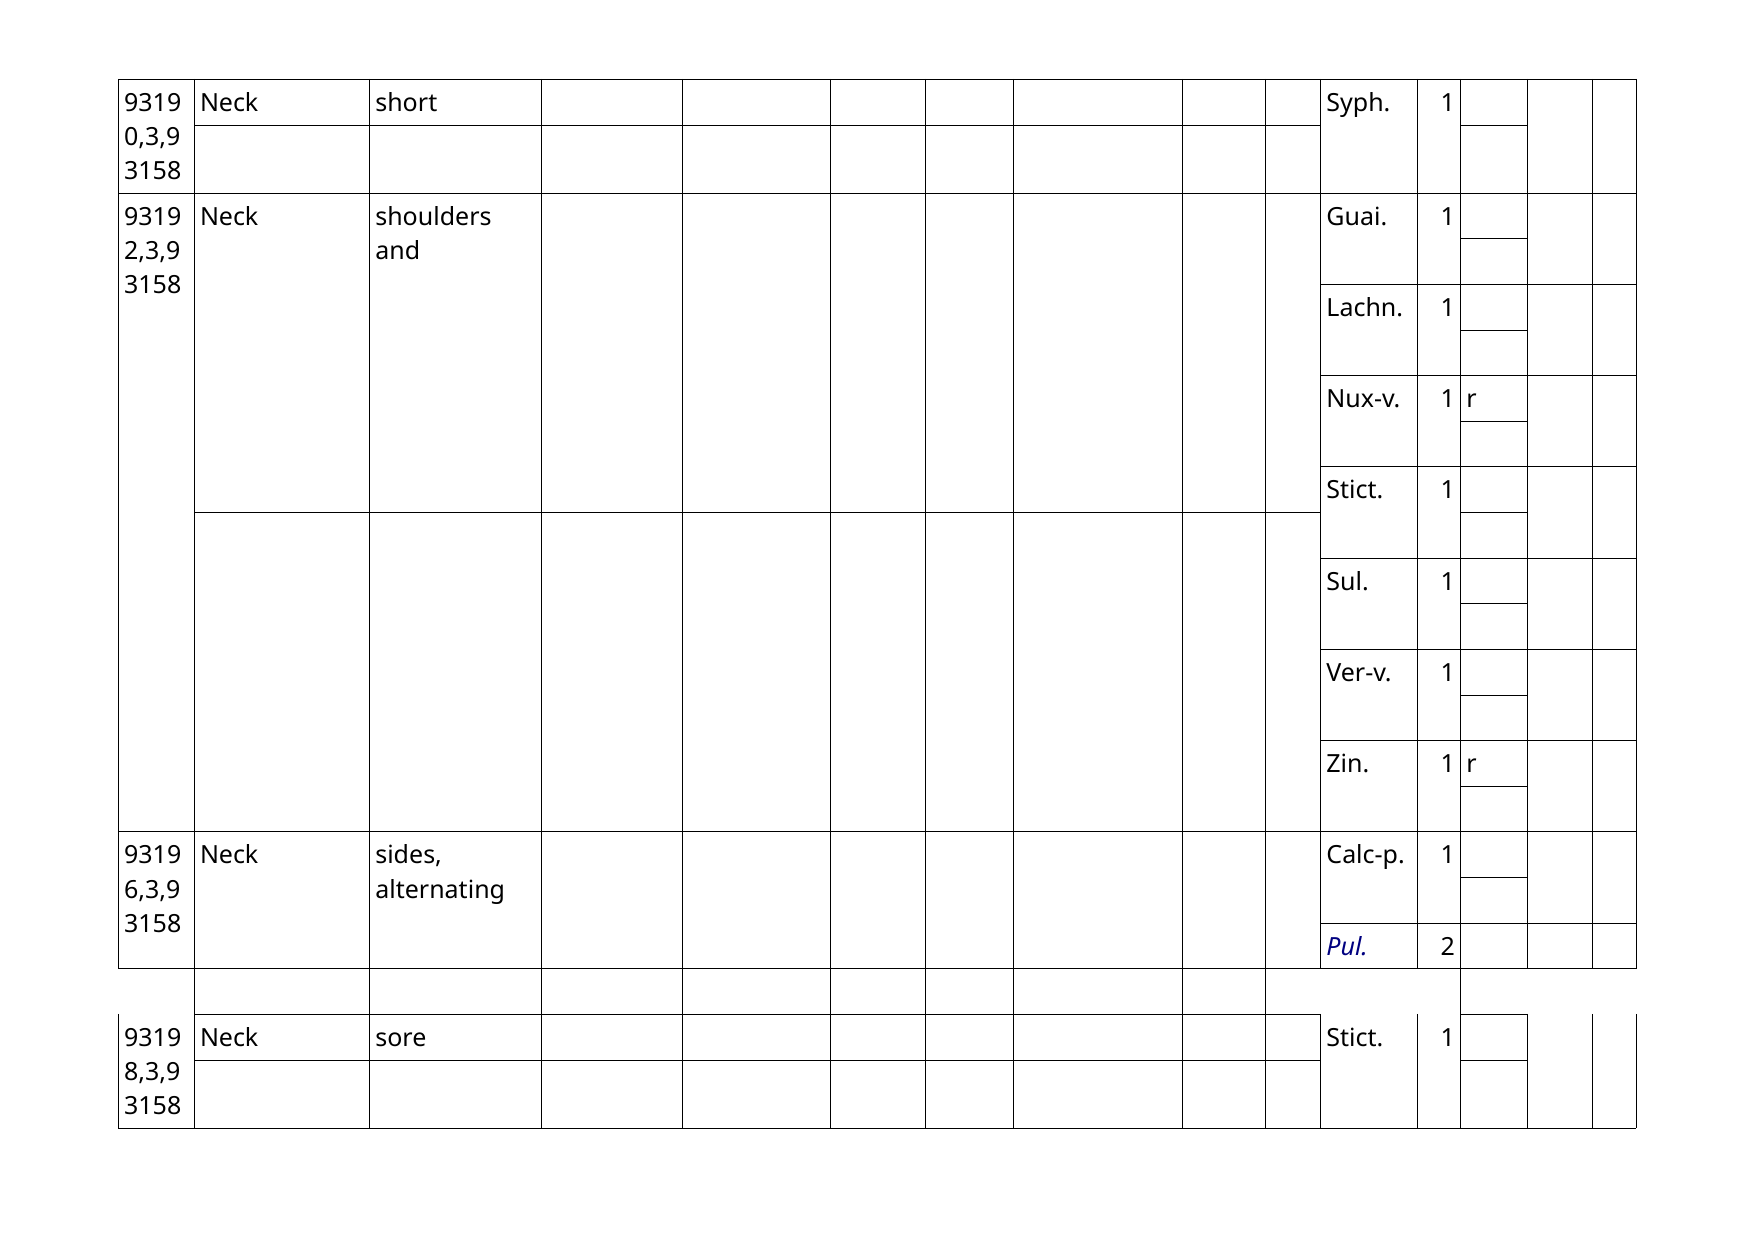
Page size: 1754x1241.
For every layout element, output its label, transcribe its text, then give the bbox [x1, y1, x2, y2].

table_cell [1593, 559, 1636, 649]
table_cell [831, 1015, 925, 1059]
table_cell [1461, 924, 1527, 968]
table_cell [1593, 194, 1636, 284]
table_cell [1593, 467, 1636, 558]
table_cell [1461, 832, 1527, 877]
table_cell [195, 969, 369, 1014]
table_cell [683, 126, 830, 193]
table_cell [1183, 1061, 1265, 1128]
table_cell [1266, 1061, 1320, 1128]
table_cell [1461, 1015, 1527, 1059]
table_cell [926, 513, 1013, 831]
table_cell [1593, 1014, 1636, 1128]
table_cell 1 [1418, 80, 1460, 193]
table_cell Nux-v. [1321, 376, 1417, 466]
table_cell [542, 126, 682, 193]
table_cell [1593, 924, 1636, 968]
table_cell [1461, 559, 1527, 603]
table_cell [831, 1061, 925, 1128]
table_cell [1461, 787, 1527, 831]
table_cell [926, 969, 1013, 1014]
table_cell Stict. [1321, 467, 1417, 558]
table_cell [542, 1015, 682, 1059]
table_cell [195, 1061, 369, 1128]
table_cell [1461, 126, 1527, 193]
table_cell Lachn. [1321, 285, 1417, 375]
table_cell [1014, 194, 1182, 512]
table_cell Pul. [1321, 924, 1417, 968]
table_cell [1266, 832, 1320, 968]
table_cell [1593, 376, 1636, 466]
table_cell [831, 80, 925, 124]
table_cell [1593, 650, 1636, 740]
table_cell short [370, 80, 541, 124]
table_cell [1461, 80, 1527, 124]
table_cell [1266, 513, 1320, 831]
table_cell [1528, 741, 1592, 831]
table_cell [1266, 126, 1320, 193]
table_cell [1266, 969, 1320, 1014]
table_cell [1461, 422, 1527, 466]
table_cell [1593, 741, 1636, 831]
table_cell [1183, 832, 1265, 968]
table_cell [683, 194, 830, 512]
table_cell 1 [1418, 832, 1460, 923]
table_cell [926, 832, 1013, 968]
table_cell [683, 969, 830, 1014]
table_cell [1528, 832, 1592, 923]
table_cell [1014, 80, 1182, 124]
table_cell Stict. [1321, 1014, 1417, 1128]
table_cell Calc-p. [1321, 832, 1417, 923]
table_cell [1014, 1061, 1182, 1128]
table_cell [1461, 239, 1527, 284]
table_cell [1183, 126, 1265, 193]
table_cell [195, 513, 369, 831]
table_cell [1461, 331, 1527, 375]
table_cell [1461, 467, 1527, 512]
table_cell [1528, 467, 1592, 558]
table_cell Guai. [1321, 194, 1417, 284]
table_cell r [1461, 376, 1527, 421]
table_cell [1461, 1061, 1527, 1128]
table_cell [683, 832, 830, 968]
table_cell [370, 513, 541, 831]
table_cell [831, 969, 925, 1014]
table_cell [1528, 650, 1592, 740]
table_cell 1 [1418, 559, 1460, 649]
table_cell [831, 194, 925, 512]
table_cell [1528, 1014, 1592, 1128]
table_cell Neck [195, 80, 369, 124]
table_cell [1183, 969, 1265, 1014]
table_cell 2 [1418, 924, 1460, 968]
table_cell r [1461, 741, 1527, 786]
table_cell [1461, 604, 1527, 649]
table_cell [542, 513, 682, 831]
table_cell sides, alternating [370, 832, 541, 968]
table_cell sore [370, 1015, 541, 1059]
table_cell [1461, 696, 1527, 740]
table_cell 1 [1418, 467, 1460, 558]
table_cell [1183, 1015, 1265, 1059]
table_cell 1 [1418, 376, 1460, 466]
table_cell [1528, 559, 1592, 649]
table_cell Ver-v. [1321, 650, 1417, 740]
table_cell Zin. [1321, 741, 1417, 831]
table_cell 93192,3,93158 [119, 194, 194, 831]
table_cell [1461, 194, 1527, 238]
table_cell [926, 1015, 1013, 1059]
table_cell [1593, 285, 1636, 375]
table_cell [542, 969, 682, 1014]
table_cell [683, 513, 830, 831]
table_cell Neck [195, 1015, 369, 1059]
table_cell 93198,3,93158 [119, 1014, 194, 1128]
table_cell 93196,3,93158 [119, 832, 194, 968]
table_cell [542, 194, 682, 512]
table_cell [1461, 650, 1527, 694]
table_cell [1528, 924, 1592, 968]
table_cell [1014, 1015, 1182, 1059]
table_cell Neck [195, 194, 369, 512]
table_cell [683, 1015, 830, 1059]
table_cell [1461, 878, 1527, 923]
table_cell [926, 1061, 1013, 1128]
table_cell 93190,3,93158 [119, 80, 194, 193]
table_cell Neck [195, 832, 369, 968]
table_cell [926, 126, 1013, 193]
table_cell 1 [1418, 650, 1460, 740]
table_cell [1014, 513, 1182, 831]
table_cell [926, 80, 1013, 124]
table_cell 1 [1418, 1014, 1460, 1128]
table_cell [926, 194, 1013, 512]
table_cell [1266, 194, 1320, 512]
table_cell [195, 126, 369, 193]
table_cell [1014, 969, 1182, 1014]
table_cell [1461, 285, 1527, 329]
table_cell shoulders and [370, 194, 541, 512]
table_cell [1183, 513, 1265, 831]
table_cell [1266, 80, 1320, 124]
table_cell 1 [1418, 194, 1460, 284]
table_cell [1593, 832, 1636, 923]
table_cell [1183, 194, 1265, 512]
table_cell Sul. [1321, 559, 1417, 649]
table_cell [1461, 513, 1527, 558]
table_cell [370, 126, 541, 193]
table_cell [831, 513, 925, 831]
table_cell [1528, 194, 1592, 284]
table_cell [1461, 969, 1527, 1014]
table_cell 1 [1418, 285, 1460, 375]
table_cell [542, 1061, 682, 1128]
table_cell [831, 126, 925, 193]
table_cell [1593, 80, 1636, 193]
table_cell [542, 80, 682, 124]
table_cell Syph. [1321, 80, 1417, 193]
table_cell [542, 832, 682, 968]
table_cell [1014, 832, 1182, 968]
table_cell [831, 832, 925, 968]
table_cell [370, 1061, 541, 1128]
table_cell [1014, 126, 1182, 193]
table_cell [1266, 1015, 1320, 1059]
table_cell [1528, 376, 1592, 466]
table_cell [683, 80, 830, 124]
table_cell [1528, 80, 1592, 193]
table_cell [1528, 285, 1592, 375]
table_cell [1183, 80, 1265, 124]
table_cell 1 [1418, 741, 1460, 831]
table_cell [370, 969, 541, 1014]
table_cell [683, 1061, 830, 1128]
